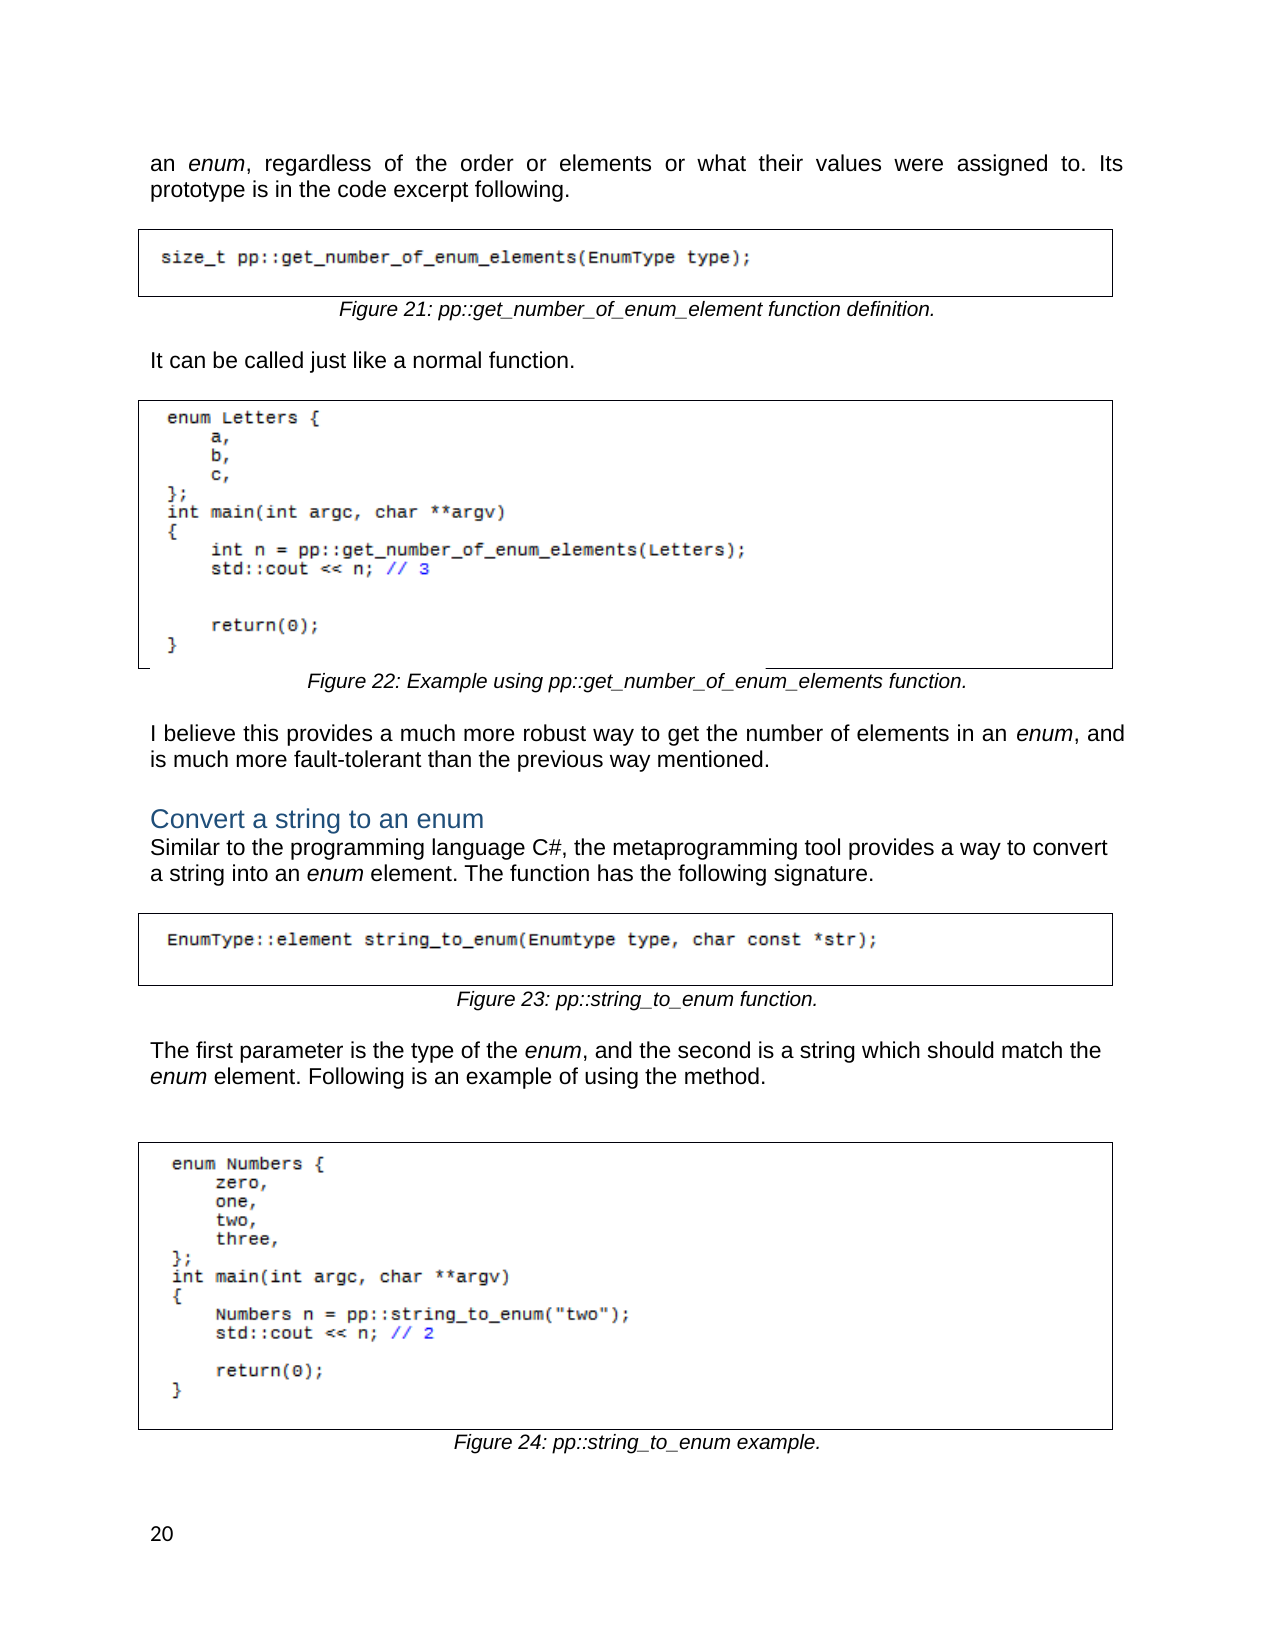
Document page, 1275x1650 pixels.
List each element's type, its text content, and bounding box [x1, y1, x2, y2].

text Figure 24: pp::string_to_enum example. [150, 1430, 1125, 1454]
text Figure 21: pp::get_number_of_enum_element function definition. [150, 297, 1125, 321]
text Figure 22: Example using pp::get_number_of_enum_elements function. [150, 669, 1125, 693]
picture [150, 401, 766, 669]
text The first parameter is the type of the enum, and the second is a string which should match the enum element. Following is an example of using the method. [150, 1037, 1125, 1089]
table_header [139, 230, 1112, 296]
table_header [139, 401, 150, 668]
text an enum, regardless of the order or elements or what their values were assigned to. Its prototype is in the code excerpt following. [150, 150, 1125, 203]
table_header [139, 1143, 1112, 1429]
text Figure 23: pp::string_to_enum function. [150, 986, 1125, 1010]
text It can be called just like a normal function. [150, 347, 1125, 374]
subtitle Convert a string to an enum [150, 803, 1125, 834]
picture [150, 230, 789, 287]
table_header [766, 401, 1112, 668]
table_header [139, 914, 1112, 985]
picture [150, 1143, 658, 1422]
picture [150, 914, 907, 969]
text Similar to the programming language C#, the metaprogramming tool provides a way to convert a string into an enum element. The function has the following signature. [150, 834, 1125, 887]
text I believe this provides a much more robust way to get the number of elements in an enum, and is much more fault-tolerant than the previous way mentioned. [150, 719, 1125, 772]
